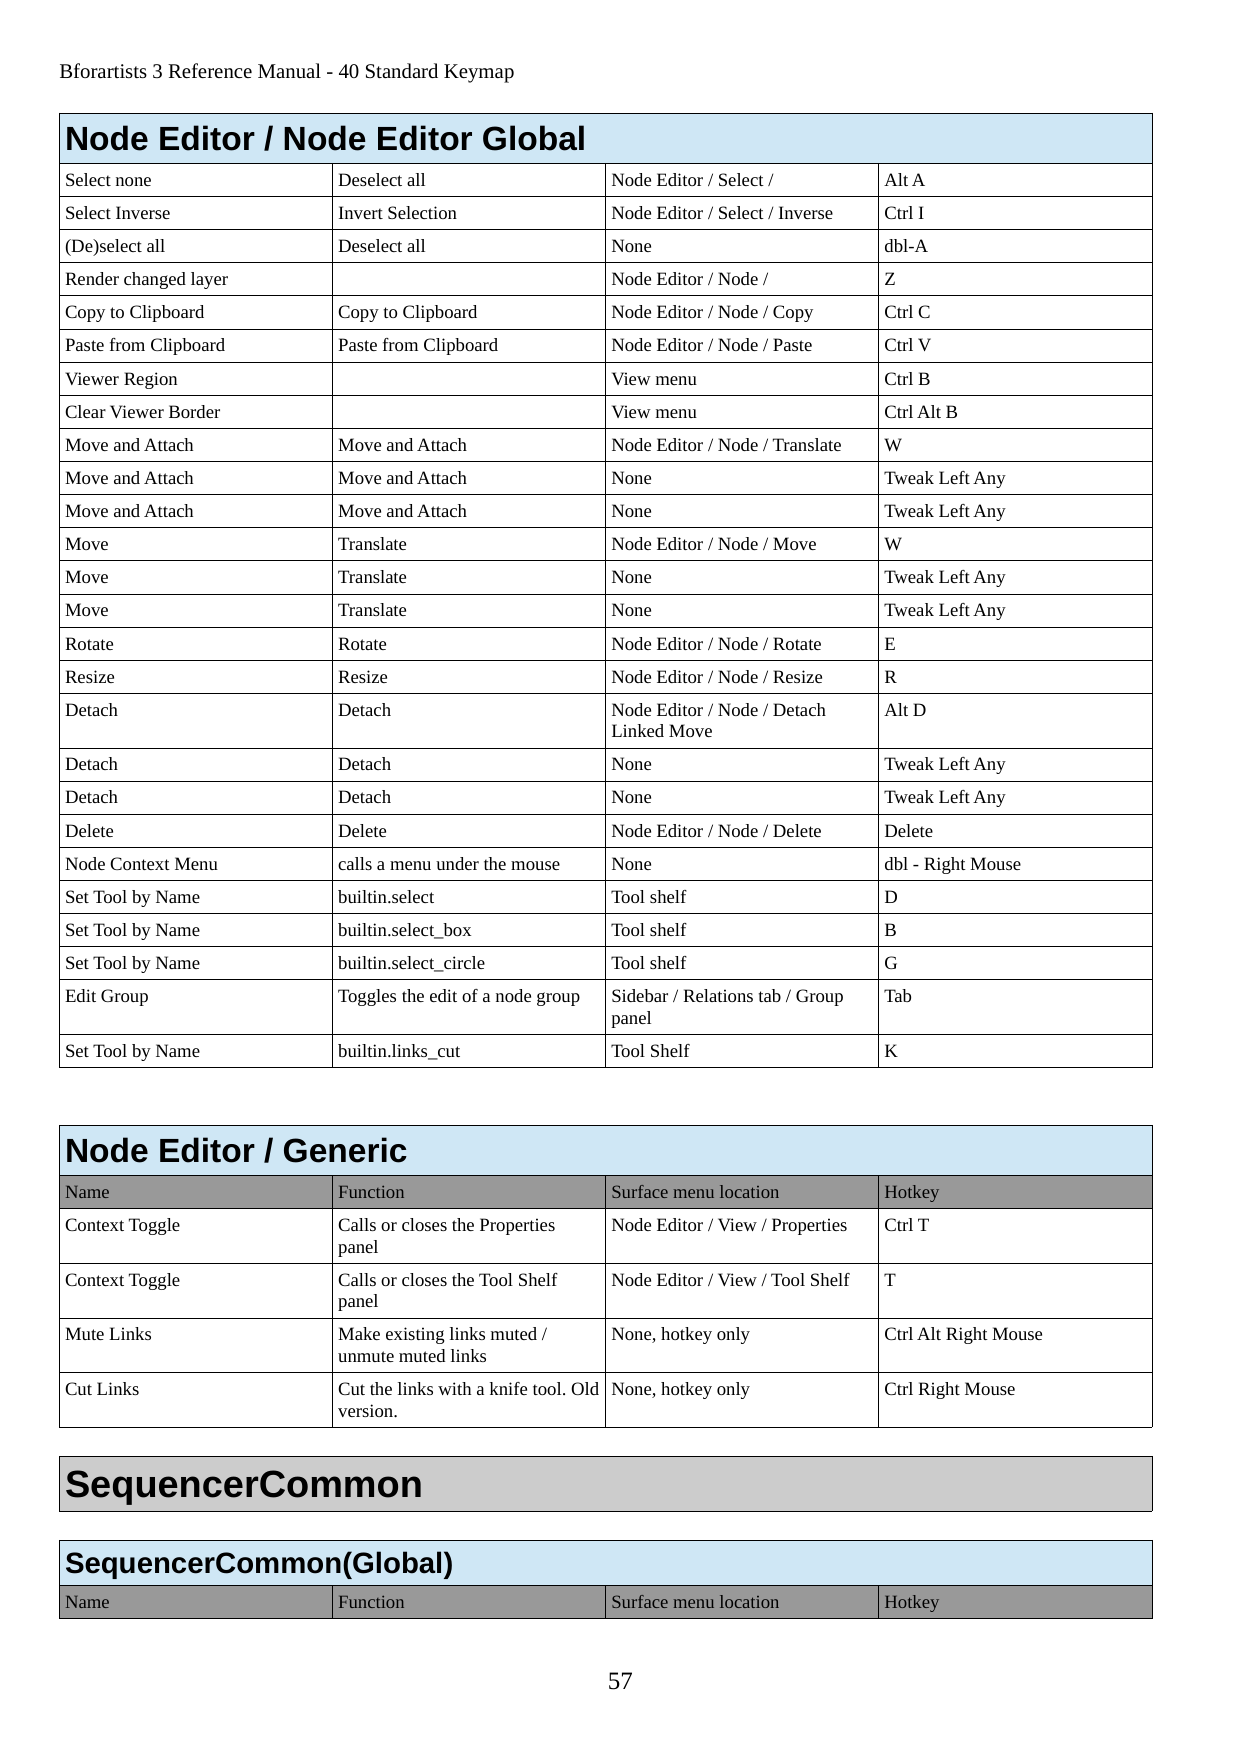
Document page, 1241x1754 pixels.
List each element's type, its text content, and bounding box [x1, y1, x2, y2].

table_cell None [606, 782, 878, 814]
table_cell Node Editor / Node / Resize [606, 661, 878, 693]
table_header Node Editor / Node Editor Global [60, 114, 1152, 163]
table_cell Rotate [333, 628, 605, 660]
table_cell Delete [879, 815, 1152, 847]
table_cell [333, 263, 605, 295]
table_cell Calls or closes the Tool Shelf panel [333, 1264, 605, 1317]
table_cell Z [879, 263, 1152, 295]
table_cell View menu [606, 363, 878, 395]
table_cell Move and Attach [333, 495, 605, 527]
table_cell Edit Group [60, 980, 332, 1034]
table_cell Node Editor / Node / Copy [606, 296, 878, 328]
table_cell Select none [60, 164, 332, 196]
table_cell Node Editor / Node / Translate [606, 429, 878, 461]
table_cell builtin.links_cut [333, 1035, 605, 1067]
table_cell Tool shelf [606, 881, 878, 913]
table_cell Deselect all [333, 164, 605, 196]
table_cell Copy to Clipboard [60, 296, 332, 328]
table_cell Tweak Left Any [879, 561, 1152, 593]
table_cell Move and Attach [60, 495, 332, 527]
table_cell None [606, 561, 878, 593]
table_cell builtin.select_circle [333, 947, 605, 979]
table_cell E [879, 628, 1152, 660]
table_cell D [879, 881, 1152, 913]
table_cell Alt D [879, 694, 1152, 747]
table_cell Move [60, 528, 332, 560]
table_cell Ctrl C [879, 296, 1152, 328]
table_cell Set Tool by Name [60, 881, 332, 913]
table_cell Set Tool by Name [60, 947, 332, 979]
table_cell Detach [60, 749, 332, 781]
table_cell Tool Shelf [606, 1035, 878, 1067]
table_cell Mute Links [60, 1319, 332, 1372]
table_cell None [606, 462, 878, 494]
table_cell T [879, 1264, 1152, 1317]
table_cell builtin.select_box [333, 914, 605, 946]
table_cell Name [60, 1176, 332, 1208]
table_cell Calls or closes the Properties panel [333, 1209, 605, 1263]
table_cell Node Editor / Node / Delete [606, 815, 878, 847]
table_cell None [606, 495, 878, 527]
table_cell Detach [333, 749, 605, 781]
table_cell K [879, 1035, 1152, 1067]
table_cell Move and Attach [333, 429, 605, 461]
table_cell Delete [60, 815, 332, 847]
table_cell Detach [333, 694, 605, 747]
table_cell Paste from Clipboard [60, 330, 332, 362]
table_cell Node Editor / Node / Paste [606, 330, 878, 362]
table_cell Toggles the edit of a node group [333, 980, 605, 1034]
table_header SequencerCommon [60, 1457, 1152, 1511]
table_cell Render changed layer [60, 263, 332, 295]
table_cell None [606, 749, 878, 781]
table_cell Context Toggle [60, 1209, 332, 1263]
table_cell Deselect all [333, 230, 605, 262]
table_cell Hotkey [879, 1586, 1152, 1618]
table_cell Resize [333, 661, 605, 693]
table_cell Function [333, 1176, 605, 1208]
table_cell Tweak Left Any [879, 749, 1152, 781]
table_cell Move [60, 561, 332, 593]
table_cell Node Editor / Node / Rotate [606, 628, 878, 660]
table_cell Node Editor / Select / Inverse [606, 197, 878, 229]
table_cell Ctrl B [879, 363, 1152, 395]
table_cell Context Toggle [60, 1264, 332, 1317]
table_cell Set Tool by Name [60, 1035, 332, 1067]
table_cell Clear Viewer Border [60, 396, 332, 428]
table_cell W [879, 429, 1152, 461]
table_cell [333, 396, 605, 428]
table_cell [333, 363, 605, 395]
table_cell Tweak Left Any [879, 495, 1152, 527]
table_cell Move and Attach [333, 462, 605, 494]
table_cell Function [333, 1586, 605, 1618]
table_cell Detach [333, 782, 605, 814]
table_cell Node Context Menu [60, 848, 332, 880]
table_cell Ctrl T [879, 1209, 1152, 1263]
table_cell Delete [333, 815, 605, 847]
table_cell None [606, 595, 878, 627]
table_cell Move and Attach [60, 462, 332, 494]
table_cell Tweak Left Any [879, 595, 1152, 627]
table_cell builtin.select [333, 881, 605, 913]
table_cell G [879, 947, 1152, 979]
table_cell Surface menu location [606, 1586, 878, 1618]
table_cell Detach [60, 694, 332, 747]
table_cell Set Tool by Name [60, 914, 332, 946]
table_cell Resize [60, 661, 332, 693]
table_cell W [879, 528, 1152, 560]
table_cell Cut Links [60, 1373, 332, 1427]
table_cell None, hotkey only [606, 1319, 878, 1372]
table_cell None [606, 848, 878, 880]
table_cell Copy to Clipboard [333, 296, 605, 328]
table_cell Ctrl Right Mouse [879, 1373, 1152, 1427]
table_cell Make existing links muted / unmute muted links [333, 1319, 605, 1372]
table_cell B [879, 914, 1152, 946]
table_cell Ctrl I [879, 197, 1152, 229]
table_cell Hotkey [879, 1176, 1152, 1208]
table_cell Tweak Left Any [879, 782, 1152, 814]
table_cell Translate [333, 561, 605, 593]
table_cell R [879, 661, 1152, 693]
table_cell (De)select all [60, 230, 332, 262]
table_cell Paste from Clipboard [333, 330, 605, 362]
table_cell dbl - Right Mouse [879, 848, 1152, 880]
table_cell Move [60, 595, 332, 627]
table_cell dbl-A [879, 230, 1152, 262]
table_cell Alt A [879, 164, 1152, 196]
table_cell Rotate [60, 628, 332, 660]
table_cell Detach [60, 782, 332, 814]
table_cell Invert Selection [333, 197, 605, 229]
table_cell Tweak Left Any [879, 462, 1152, 494]
table_cell Translate [333, 595, 605, 627]
table_cell Name [60, 1586, 332, 1618]
table_cell Tab [879, 980, 1152, 1034]
table_cell Ctrl Alt Right Mouse [879, 1319, 1152, 1372]
table_cell Tool shelf [606, 914, 878, 946]
table_cell View menu [606, 396, 878, 428]
table_cell Ctrl V [879, 330, 1152, 362]
table_cell Viewer Region [60, 363, 332, 395]
table_cell Tool shelf [606, 947, 878, 979]
table_cell Node Editor / Node / [606, 263, 878, 295]
table_cell Surface menu location [606, 1176, 878, 1208]
table_cell calls a menu under the mouse [333, 848, 605, 880]
table_cell Node Editor / View / Tool Shelf [606, 1264, 878, 1317]
table_cell Select Inverse [60, 197, 332, 229]
table_cell Cut the links with a knife tool. Old version. [333, 1373, 605, 1427]
table_cell Sidebar / Relations tab / Group panel [606, 980, 878, 1034]
table_header SequencerCommon(Global) [60, 1541, 1152, 1585]
table_cell Node Editor / View / Properties [606, 1209, 878, 1263]
table_cell Node Editor / Node / Move [606, 528, 878, 560]
table_cell Node Editor / Select / [606, 164, 878, 196]
table_cell Ctrl Alt B [879, 396, 1152, 428]
table_header Node Editor / Generic [60, 1126, 1152, 1175]
table_cell Move and Attach [60, 429, 332, 461]
table_cell Translate [333, 528, 605, 560]
table_cell Node Editor / Node / Detach Linked Move [606, 694, 878, 747]
table_cell None, hotkey only [606, 1373, 878, 1427]
table_cell None [606, 230, 878, 262]
